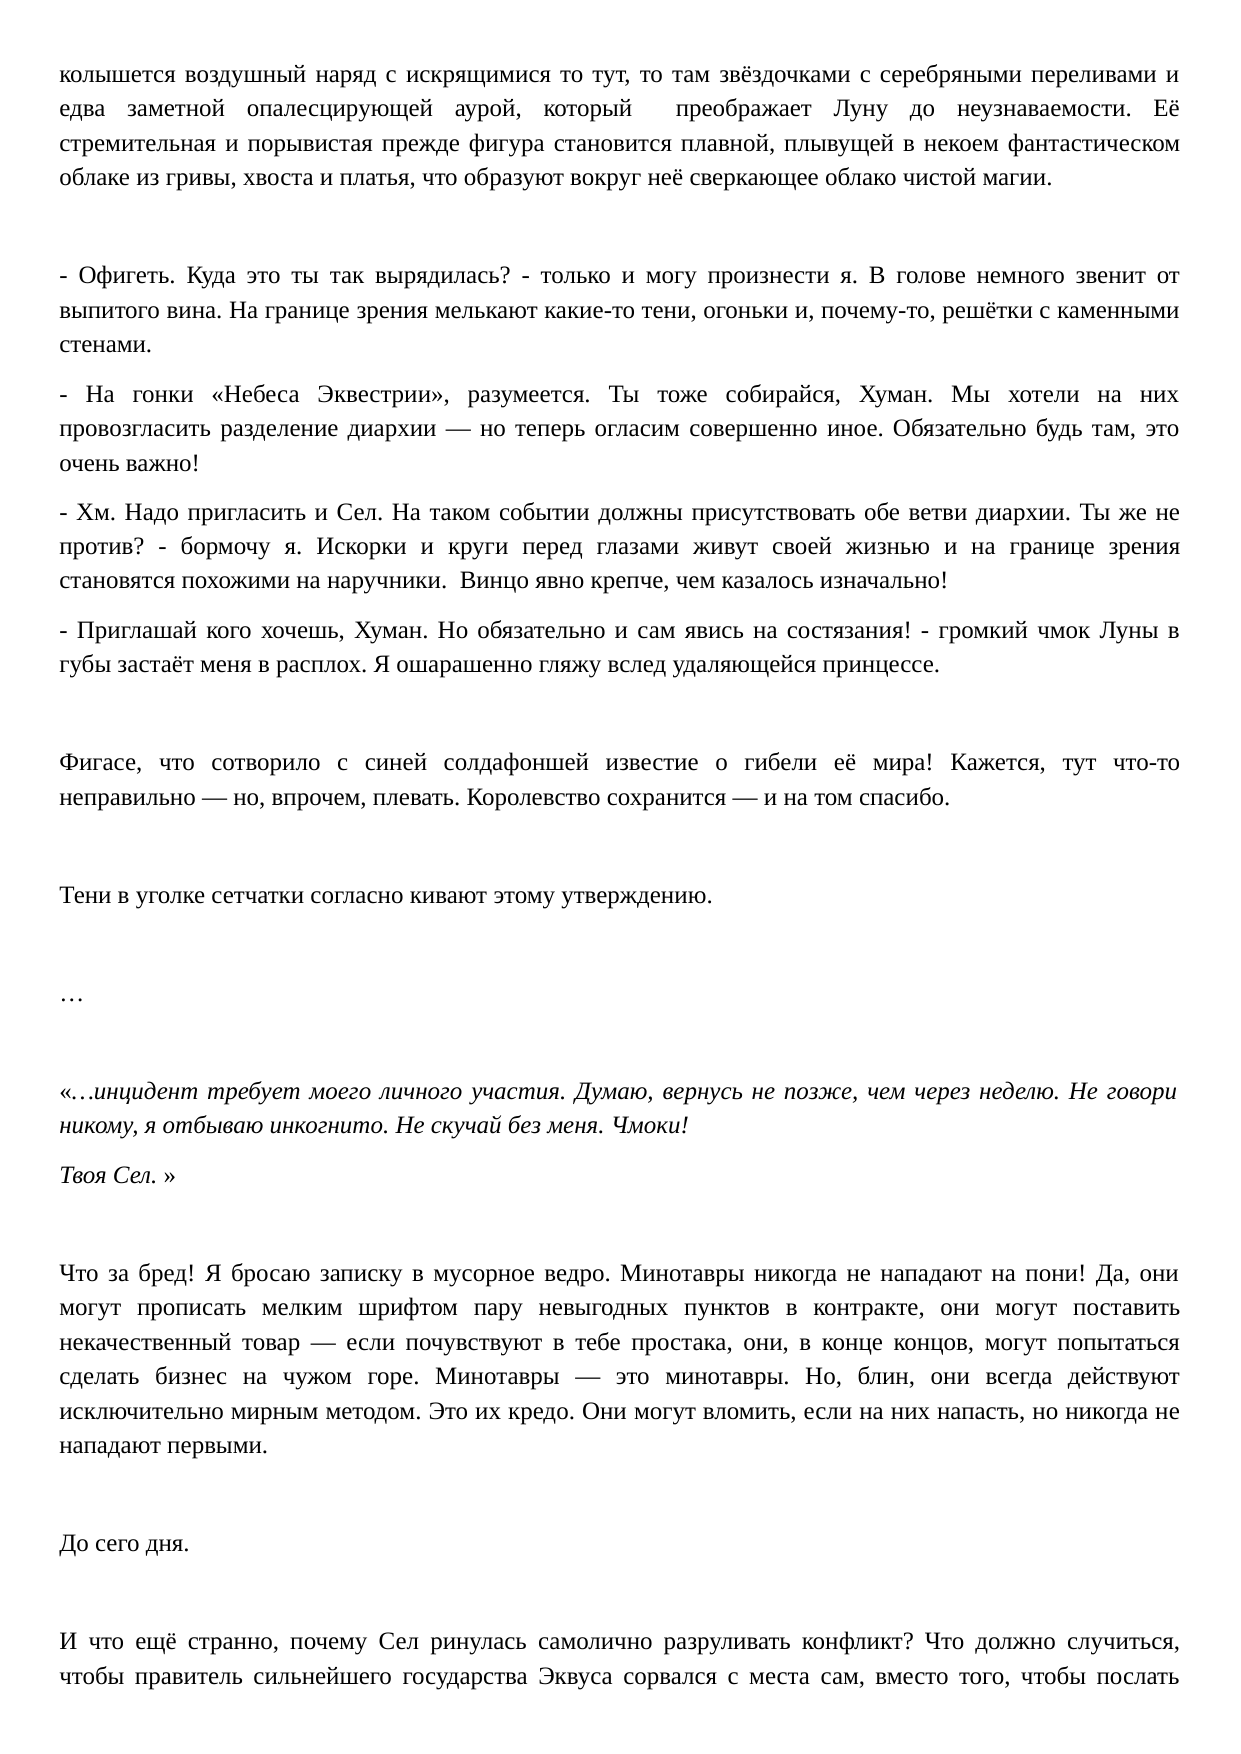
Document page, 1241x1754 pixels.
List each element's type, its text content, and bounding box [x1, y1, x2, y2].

text Твоя Сел. » [59, 1160, 1181, 1188]
text … [59, 978, 1181, 1007]
text Фигасе, что сотворило с синей солдафоншей известие о гибели её мира! Кажется, тут что-то неправильно — но, впрочем, плевать. Королевство сохранится — и на том спасибо. [59, 747, 1181, 811]
text - Приглашай кого хочешь, Хуман. Но обязательно и сам явись на состязания! - громкий чмок Луны в губы застаёт меня в расплох. Я ошарашенно гляжу вслед удаляющейся принцессе. [59, 615, 1181, 678]
text «…инцидент требует моего личного участия. Думаю, вернусь не позже, чем через неделю. Не говори никому, я отбываю инкогнито. Не скучай без меня. Чмоки! [59, 1076, 1181, 1139]
text - На гонки «Небеса Эквестрии», разумеется. Ты тоже собирайся, Хуман. Мы хотели на них провозгласить разделение диархии — но теперь огласим совершенно иное. Обязательно будь там, это очень важно! [59, 379, 1181, 476]
text - Офигеть. Куда это ты так вырядилась? - только и могу произнести я. В голове немного звенит от выпитого вина. На границе зрения мелькают какие-то тени, огоньки и, почему-то, решётки с каменными стенами. [59, 261, 1181, 358]
text Что за бред! Я бросаю записку в мусорное ведро. Минотавры никогда не нападают на пони! Да, они могут прописать мелким шрифтом пару невыгодных пунктов в контракте, они могут поставить некачественный товар — если почувствуют в тебе простака, они, в конце концов, могут попытаться сделать бизнес на чужом горе. Минотавры — это минотавры. Но, блин, они всегда действуют исключительно мирным методом. Это их кредо. Они могут вломить, если на них напасть, но никогда не нападают первыми. [59, 1258, 1181, 1459]
text - Хм. Надо пригласить и Сел. На таком событии должны присутствовать обе ветви диархии. Ты же не против? - бормочу я. Искорки и круги перед глазами живут своей жизнью и на границе зрения становятся похожими на наручники. Винцо явно крепче, чем казалось изначально! [59, 497, 1181, 594]
text До сего дня. [59, 1528, 1181, 1557]
text колышется воздушный наряд с искрящимися то тут, то там звёздочками с серебряными переливами и едва заметной опалесцирующей аурой, который преображает Луну до неузнаваемости. Её стремительная и порывистая прежде фигура становится плавной, плывущей в некоем фантастическом облаке из гривы, хвоста и платья, что образуют вокруг неё сверкающее облако чистой магии. [59, 59, 1181, 191]
text И что ещё странно, почему Сел ринулась самолично разруливать конфликт? Что должно случиться, чтобы правитель сильнейшего государства Эквуса сорвался с места сам, вместо того, чтобы послать [59, 1626, 1181, 1690]
text Тени в уголке сетчатки согласно кивают этому утверждению. [59, 880, 1181, 909]
